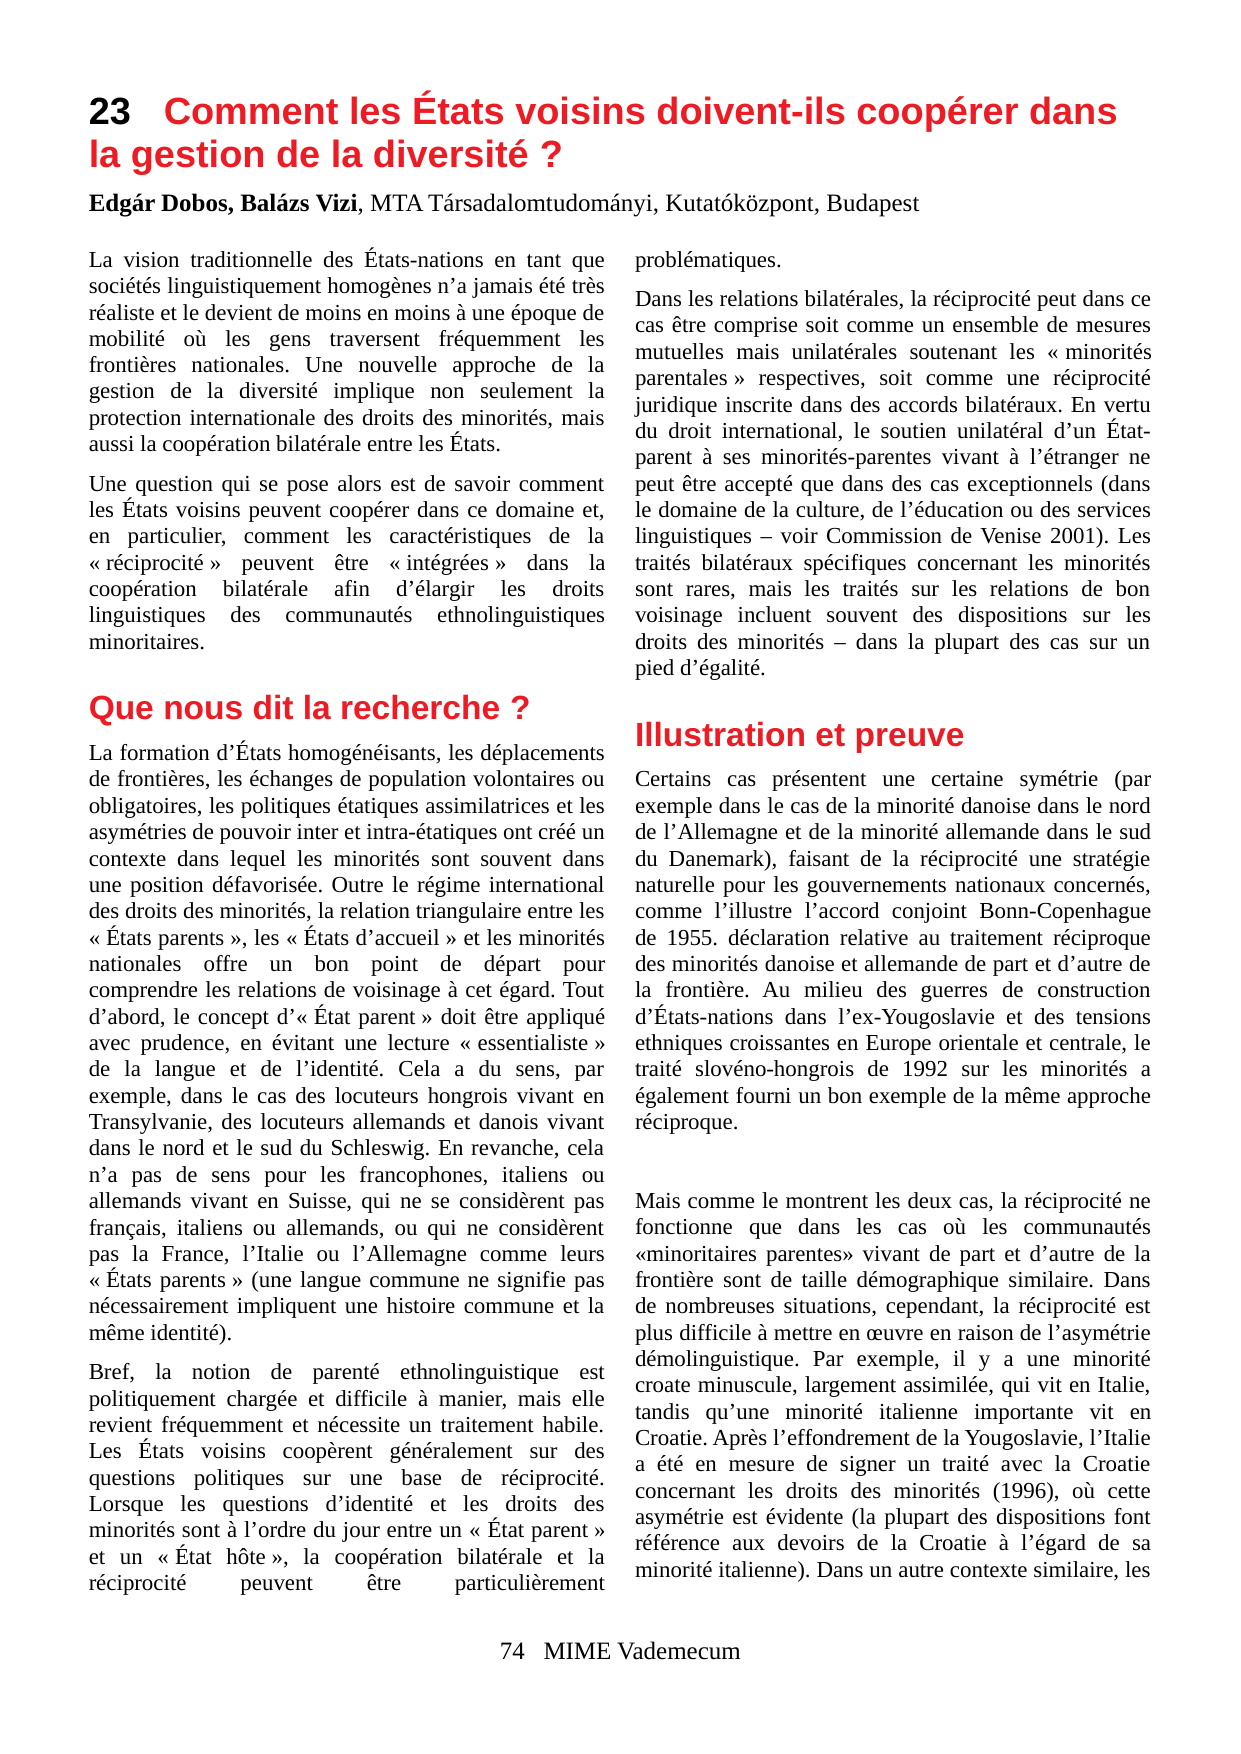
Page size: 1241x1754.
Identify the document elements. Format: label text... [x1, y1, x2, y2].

text Edgár Dobos, Balázs Vizi, MTA Társadalomtudományi, Kutatóközpont, Budapest [88, 188, 1152, 217]
text Certains cas présentent une certaine symétrie (par exemple dans le cas de la minorité danoise dans le nord de l’Allemagne et de la minorité allemande dans le sud du Danemark), faisant de la réciprocité une stratégie naturelle pour les gouvernements nationaux concernés, comme l’illustre l’accord conjoint Bonn-Copenhague de 1955. déclaration relative au traitement réciproque des minorités danoise et allemande de part et d’autre de la frontière. Au milieu des guerres de construction d’États-nations dans l’ex-Yougoslavie et des tensions ethniques croissantes en Europe orientale et centrale, le traité slovéno-hongrois de 1992 sur les minorités a également fourni un bon exemple de la même approche réciproque. [635, 766, 1152, 1134]
text Dans les relations bilatérales, la réciprocité peut dans ce cas être comprise soit comme un ensemble de mesures mutuelles mais unilatérales soutenant les « minorités parentales » respectives, soit comme une réciprocité juridique inscrite dans des accords bilatéraux. En vertu du droit international, le soutien unilatéral d’un État-parent à ses minorités-parentes vivant à l’étranger ne peut être accepté que dans des cas exceptionnels (dans le domaine de la culture, de l’éducation ou des services linguistiques – voir Commission de Venise 2001). Les traités bilatéraux spécifiques concernant les minorités sont rares, mais les traités sur les relations de bon voisinage incluent souvent des dispositions sur les droits des minorités – dans la plupart des cas sur un pied d’égalité. [635, 285, 1152, 681]
text Bref, la notion de parenté ethnolinguistique est politiquement chargée et difficile à manier, mais elle revient fréquemment et nécessite un traitement habile. Les États voisins coopèrent généralement sur des questions politiques sur une base de réciprocité. Lorsque les questions d’identité et les droits des minorités sont à l’ordre du jour entre un « État parent » et un « État hôte », la coopération bilatérale et la réciprocité peuvent être particulièrement [88, 1358, 605, 1596]
text Une question qui se pose alors est de savoir comment les États voisins peuvent coopérer dans ce domaine et, en particulier, comment les caractéristiques de la « réciprocité » peuvent être « intégrées » dans la coopération bilatérale afin d’élargir les droits linguistiques des communautés ethnolinguistiques minoritaires. [88, 470, 605, 654]
subtitle Comment les États voisins doivent-ils coopérer dans la gestion de la diversité ? [88, 88, 1152, 176]
text La vision traditionnelle des États-nations en tant que sociétés linguistiquement homogènes n’a jamais été très réaliste et le devient de moins en moins à une époque de mobilité où les gens traversent fréquemment les frontières nationales. Une nouvelle approche de la gestion de la diversité implique non seulement la protection internationale des droits des minorités, mais aussi la coopération bilatérale entre les États. [88, 246, 605, 457]
text La formation d’États homogénéisants, les déplacements de frontières, les échanges de population volontaires ou obligatoires, les politiques étatiques assimilatrices et les asymétries de pouvoir inter et intra-étatiques ont créé un contexte dans lequel les minorités sont souvent dans une position défavorisée. Outre le régime international des droits des minorités, la relation triangulaire entre les « États parents », les « États d’accueil » et les minorités nationales offre un bon point de départ pour comprendre les relations de voisinage à cet égard. Tout d’abord, le concept d’« État parent » doit être appliqué avec prudence, en évitant une lecture « essentialiste » de la langue et de l’identité. Cela a du sens, par exemple, dans le cas des locuteurs hongrois vivant en Transylvanie, des locuteurs allemands et danois vivant dans le nord et le sud du Schleswig. En revanche, cela n’a pas de sens pour les francophones, italiens ou allemands vivant en Suisse, qui ne se considèrent pas français, italiens ou allemands, ou qui ne considèrent pas la France, l’Italie ou l’Allemagne comme leurs « États parents » (une langue commune ne signifie pas nécessairement impliquent une histoire commune et la même identité). [88, 739, 605, 1345]
subtitle Illustration et preuve [635, 714, 1152, 753]
text Mais comme le montrent les deux cas, la réciprocité ne fonctionne que dans les cas où les communautés «minoritaires parentes» vivant de part et d’autre de la frontière sont de taille démographique similaire. Dans de nombreuses situations, cependant, la réciprocité est plus difficile à mettre en œuvre en raison de l’asymétrie démolinguistique. Par exemple, il y a une minorité croate minuscule, largement assimilée, qui vit en Italie, tandis qu’une minorité italienne importante vit en Croatie. Après l’effondrement de la Yougoslavie, l’Italie a été en mesure de signer un traité avec la Croatie concernant les droits des minorités (1996), où cette asymétrie est évidente (la plupart des dispositions font référence aux devoirs de la Croatie à l’égard de sa minorité italienne). Dans un autre contexte similaire, les [635, 1187, 1152, 1582]
subtitle Que nous dit la recherche ? [88, 688, 605, 727]
text problématiques. [635, 246, 1152, 272]
